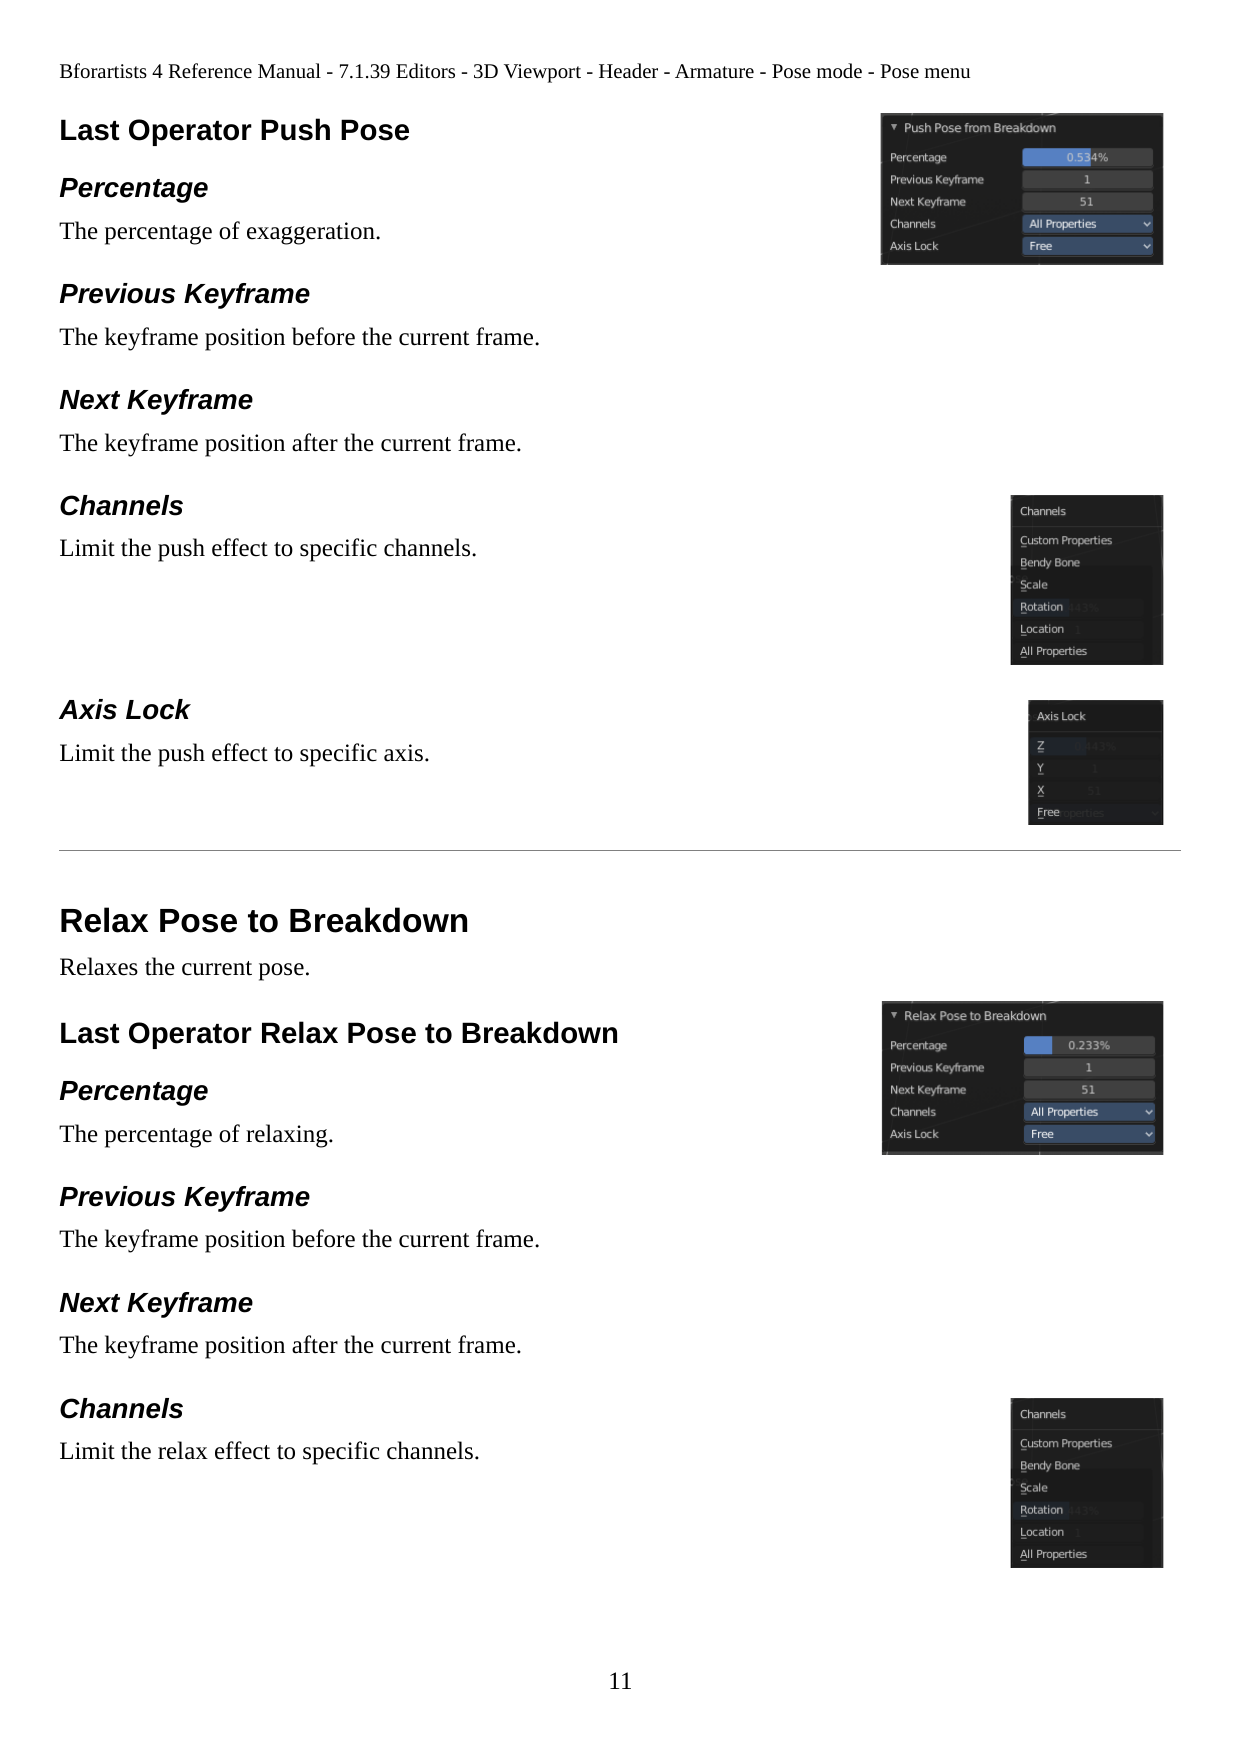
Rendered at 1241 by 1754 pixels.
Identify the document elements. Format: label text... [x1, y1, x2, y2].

subtitle Relax Pose to Breakdown [59, 901, 1181, 939]
text Limit the relax effect to specific channels. [59, 1436, 1010, 1465]
text The keyframe position before the current frame. [59, 322, 1181, 350]
subtitle Previous Keyframe [59, 277, 1181, 309]
text Limit the push effect to specific axis. [59, 738, 1028, 766]
subtitle [1164, 113, 1181, 146]
subtitle Last Operator Relax Pose to Breakdown [59, 1016, 881, 1049]
picture [1010, 495, 1164, 665]
subtitle Percentage [59, 171, 880, 203]
subtitle Channels [59, 1392, 1181, 1424]
picture [1010, 1398, 1164, 1568]
subtitle Next Keyframe [59, 383, 1181, 415]
text The keyframe position after the current frame. [59, 1331, 1181, 1359]
subtitle [1164, 171, 1181, 203]
subtitle Previous Keyframe [59, 1180, 1181, 1212]
text The percentage of exaggeration. [59, 216, 880, 244]
text Relaxes the current pose. [59, 952, 1181, 981]
text The keyframe position before the current frame. [59, 1224, 1181, 1253]
subtitle Percentage [59, 1074, 881, 1106]
subtitle Axis Lock [59, 693, 1181, 725]
subtitle Next Keyframe [59, 1286, 1181, 1318]
picture [880, 113, 1164, 265]
subtitle Last Operator Push Pose [59, 113, 880, 146]
text Limit the push effect to specific channels. [59, 533, 1010, 562]
text The keyframe position after the current frame. [59, 428, 1181, 456]
picture [881, 1001, 1164, 1155]
subtitle Channels [59, 489, 1181, 521]
picture [1028, 700, 1164, 825]
text The percentage of relaxing. [59, 1119, 881, 1147]
subtitle [1164, 1074, 1181, 1106]
